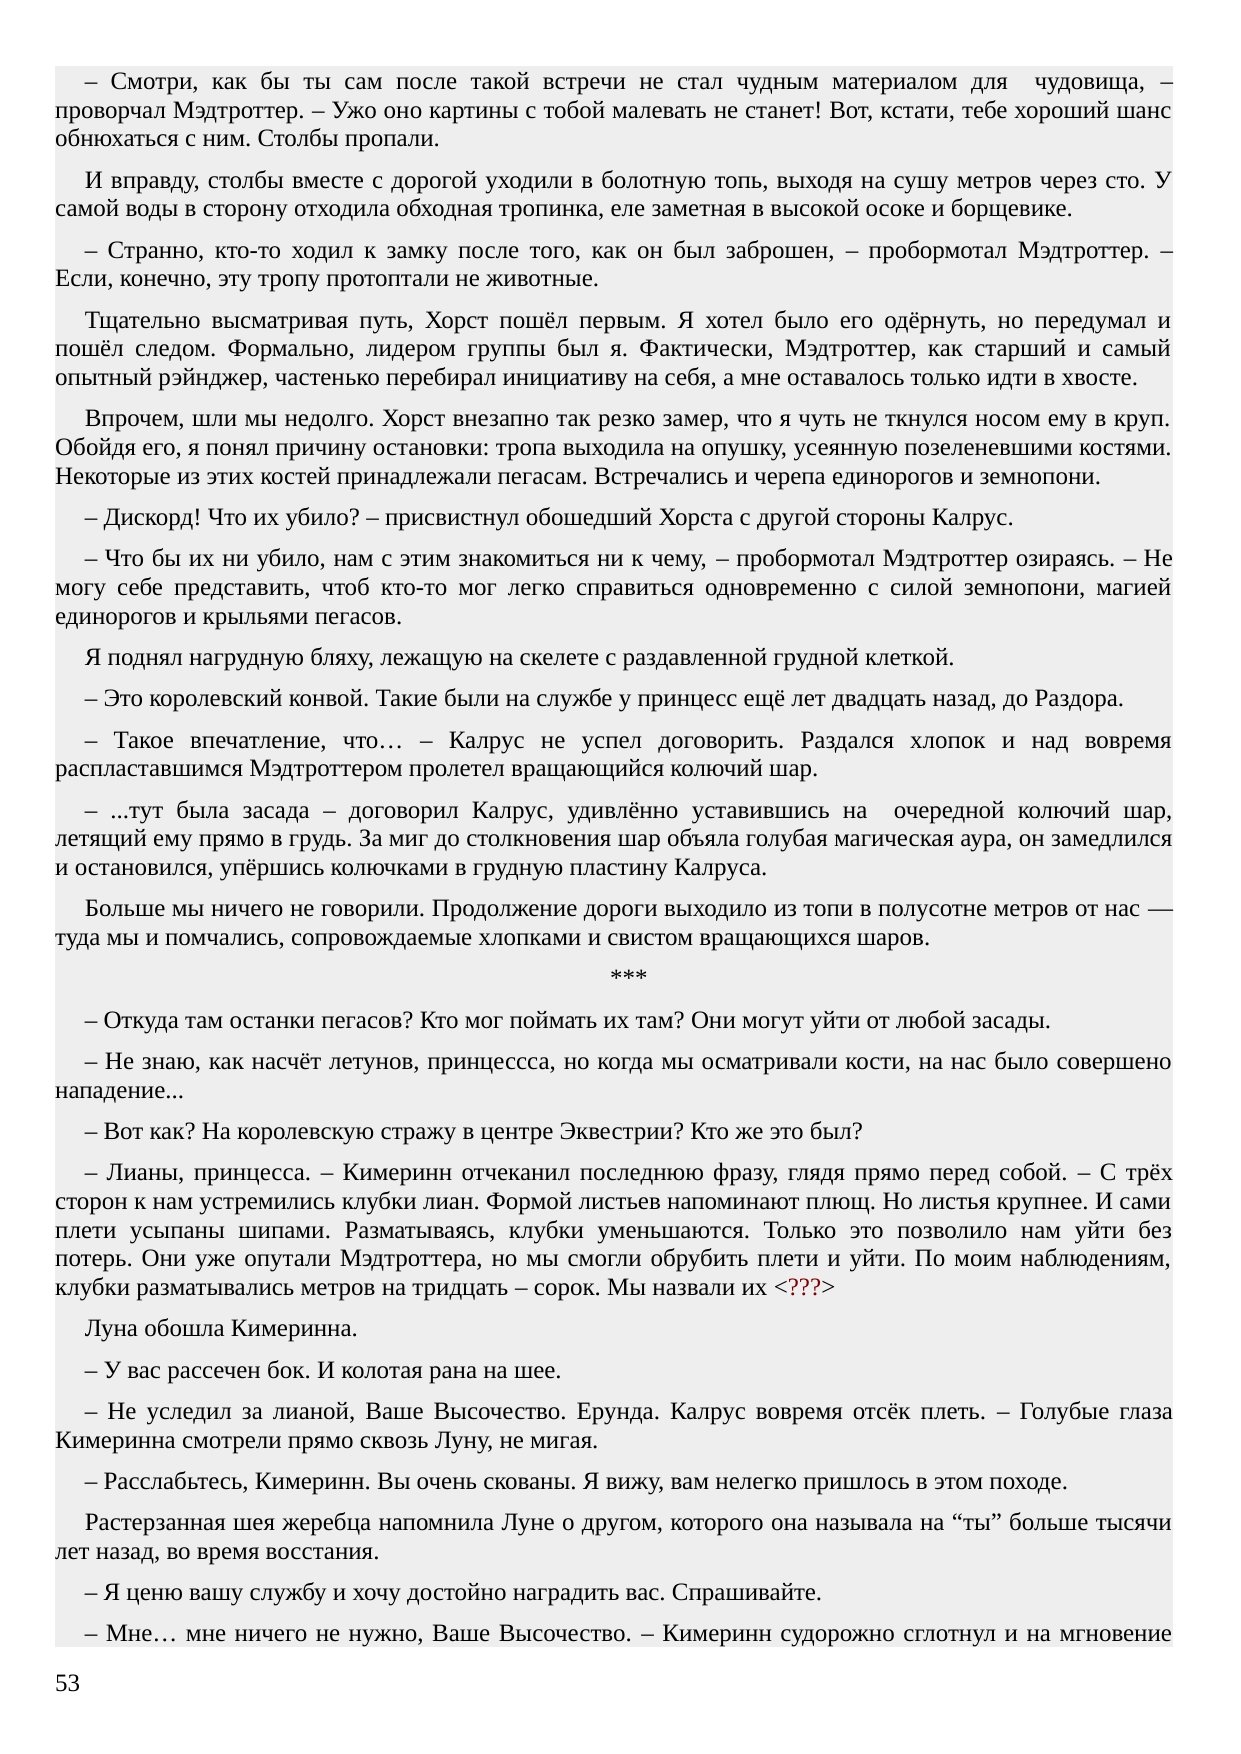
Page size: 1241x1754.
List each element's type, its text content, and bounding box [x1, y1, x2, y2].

text – Не уследил за лианой, Ваше Высочество. Ерунда. Калрус вовремя отсёк плеть. – Голубые глаза Кимеринна смотрели прямо сквозь Луну, не мигая. [55, 1396, 1173, 1453]
text Луна обошла Кимеринна. [55, 1313, 1173, 1342]
text – Дискорд! Что их убило? – присвистнул обошедший Хорста с другой стороны Калрус. [55, 502, 1173, 531]
text – Вот как? На королевскую стражу в центре Эквестрии? Кто же это был? [55, 1116, 1173, 1145]
text – Странно, кто-то ходил к замку после того, как он был заброшен, – пробормотал Мэдтроттер. – Если, конечно, эту тропу протоптали не животные. [55, 235, 1173, 292]
text Впрочем, шли мы недолго. Хорст внезапно так резко замер, что я чуть не ткнулся носом ему в круп. Обойдя его, я понял причину остановки: тропа выходила на опушку, усеянную позеленевшими костями. Некоторые из этих костей принадлежали пегасам. Встречались и черепа единорогов и земнопони. [55, 403, 1173, 490]
text – Не знаю, как насчёт летунов, принцессса, но когда мы осматривали кости, на нас было совершено нападение... [55, 1046, 1173, 1103]
text *** [55, 963, 1173, 992]
text – Откуда там останки пегасов? Кто мог поймать их там? Они могут уйти от любой засады. [55, 1005, 1173, 1033]
text – Лианы, принцесса. – Кимеринн отчеканил последнюю фразу, глядя прямо перед собой. – С трёх сторон к нам устремились клубки лиан. Формой листьев напоминают плющ. Но листья крупнее. И сами плети усыпаны шипами. Разматываясь, клубки уменьшаются. Только это позволило нам уйти без потерь. Они уже опутали Мэдтроттера, но мы смогли обрубить плети и уйти. По моим наблюдениям, клубки разматывались метров на тридцать – сорок. Мы назвали их <???> [55, 1157, 1173, 1301]
text – Это королевский конвой. Такие были на службе у принцесс ещё лет двадцать назад, до Раздора. [55, 683, 1173, 712]
text Я поднял нагрудную бляху, лежащую на скелете с раздавленной грудной клеткой. [55, 642, 1173, 671]
text И вправду, столбы вместе с дорогой уходили в болотную топь, выходя на сушу метров через сто. У самой воды в сторону отходила обходная тропинка, еле заметная в высокой осоке и борщевике. [55, 165, 1173, 222]
text – ...тут была засада – договорил Калрус, удивлённо уставившись на очередной колючий шар, летящий ему прямо в грудь. За миг до столкновения шар объяла голубая магическая аура, он замедлился и остановился, упёршись колючками в грудную пластину Калруса. [55, 795, 1173, 881]
text Больше мы ничего не говорили. Продолжение дороги выходило из топи в полусотне метров от нас — туда мы и помчались, сопровождаемые хлопками и свистом вращающихся шаров. [55, 893, 1173, 951]
text Растерзанная шея жеребца напомнила Луне о другом, которого она называла на “ты” больше тысячи лет назад, во время восстания. [55, 1507, 1173, 1565]
text – Смотри, как бы ты сам после такой встречи не стал чудным материалом для чудовища, – проворчал Мэдтроттер. – Ужо оно картины с тобой малевать не станет! Вот, кстати, тебе хороший шанс обнюхаться с ним. Столбы пропали. [55, 66, 1173, 152]
text – Что бы их ни убило, нам с этим знакомиться ни к чему, – пробормотал Мэдтроттер озираясь. – Не могу себе представить, чтоб кто-то мог легко справиться одновременно с силой земнопони, магией единорогов и крыльями пегасов. [55, 543, 1173, 630]
text – У вас рассечен бок. И колотая рана на шее. [55, 1355, 1173, 1383]
text – Такое впечатление, что… – Калрус не успел договорить. Раздался хлопок и над вовремя распластавшимся Мэдтроттером пролетел вращающийся колючий шар. [55, 725, 1173, 782]
text – Мне… мне ничего не нужно, Ваше Высочество. – Кимеринн судорожно сглотнул и на мгновение [55, 1618, 1173, 1647]
text – Расслабьтесь, Кимеринн. Вы очень скованы. Я вижу, вам нелегко пришлось в этом походе. [55, 1466, 1173, 1495]
text – Я ценю вашу службу и хочу достойно наградить вас. Спрашивайте. [55, 1577, 1173, 1606]
text Тщательно высматривая путь, Хорст пошёл первым. Я хотел было его одёрнуть, но передумал и пошёл следом. Формально, лидером группы был я. Фактически, Мэдтроттер, как старший и самый опытный рэйнджер, частенько перебирал инициативу на себя, а мне оставалось только идти в хвосте. [55, 305, 1173, 391]
